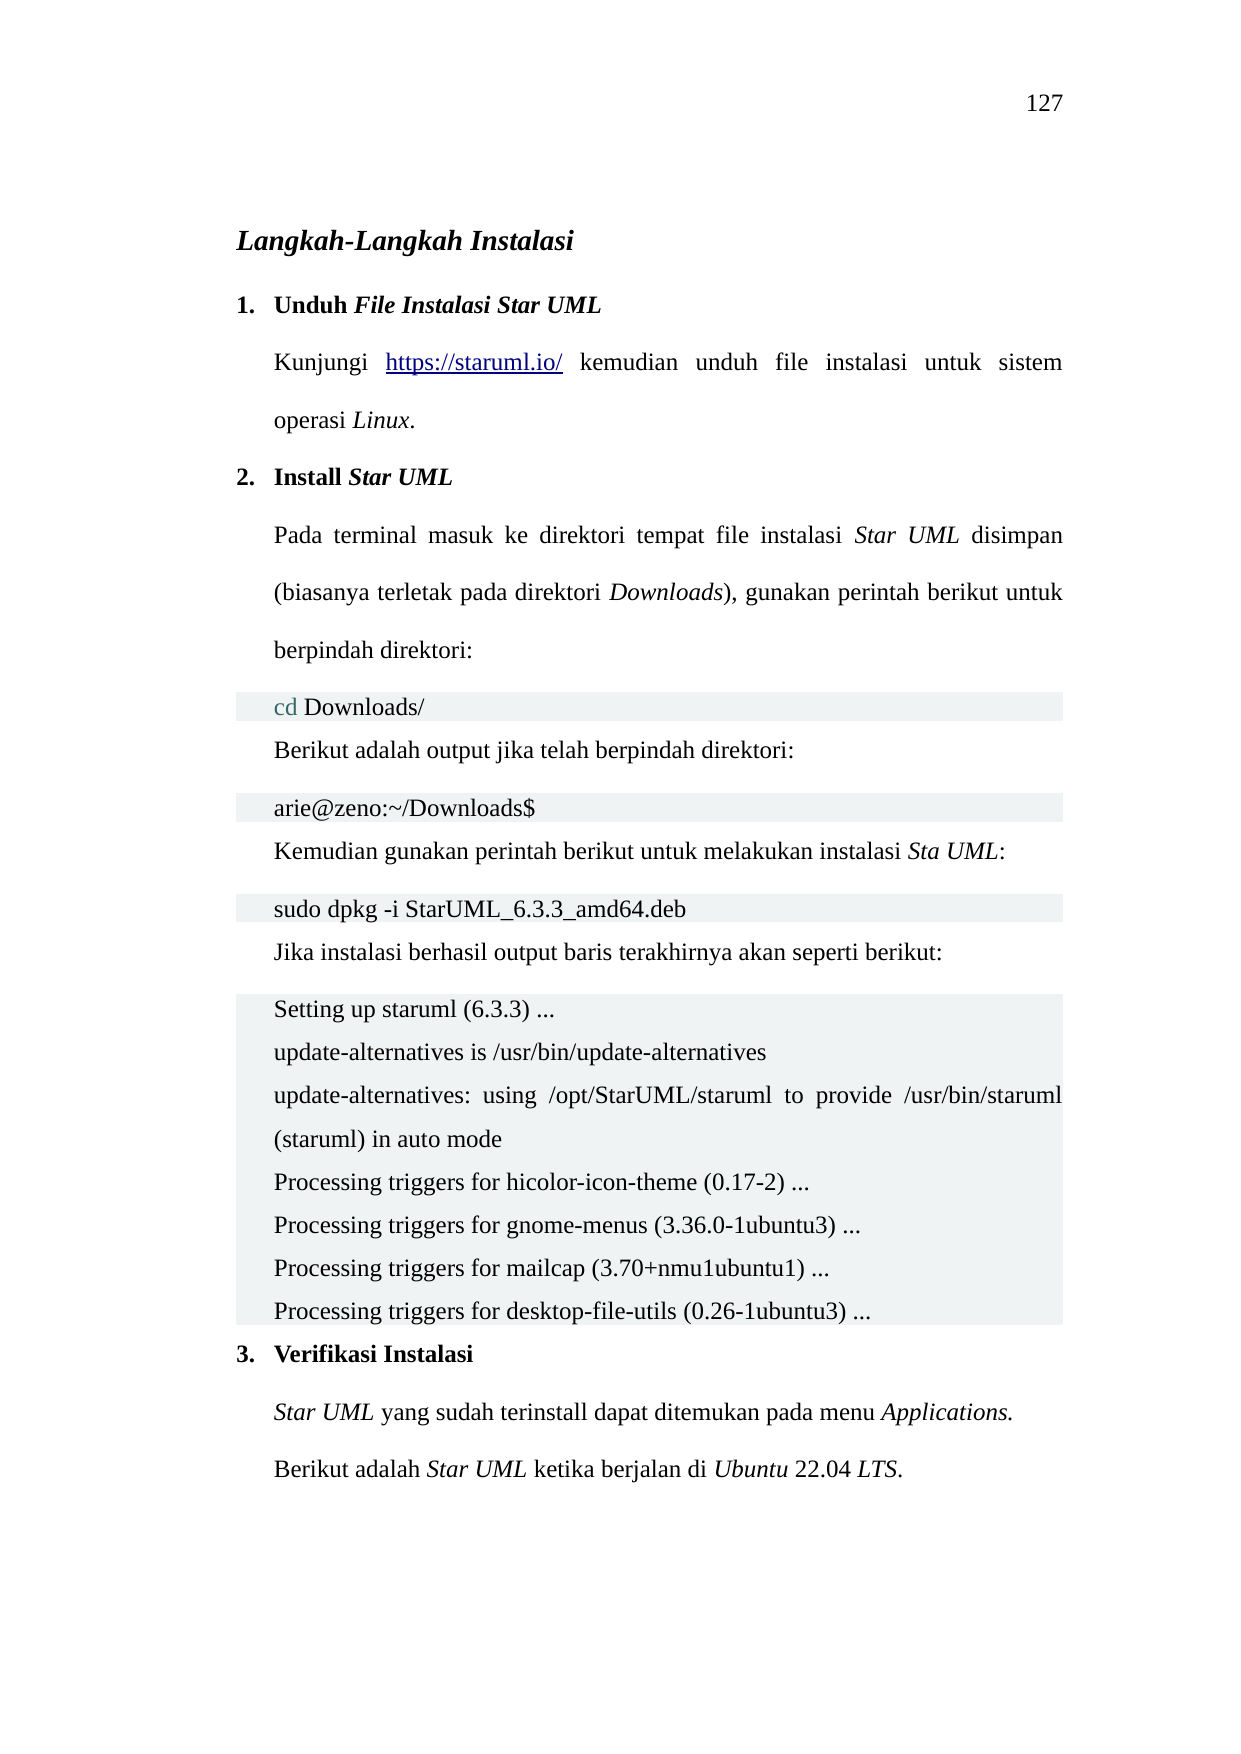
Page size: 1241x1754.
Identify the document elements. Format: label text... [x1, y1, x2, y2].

list Verifikasi Instalasi [236, 1339, 1063, 1368]
list Star UML yang sudah terinstall dapat ditemukan pada menu Applications. [236, 1397, 1063, 1426]
list Processing triggers for hicolor-icon-theme (0.17-2) ... [236, 1167, 1063, 1196]
list Unduh File Instalasi Star UML [236, 290, 1063, 319]
list Processing triggers for mailcap (3.70+nmu1ubuntu1) ... [236, 1253, 1063, 1282]
list sudo dpkg -i StarUML_6.3.3_amd64.deb [236, 894, 1063, 922]
list Pada terminal masuk ke direktori tempat file instalasi Star UML disimpan (biasanya terletak pada direktori Downloads), gunakan perintah berikut untuk berpindah direktori: [236, 520, 1063, 664]
list Berikut adalah output jika telah berpindah direktori: [236, 736, 1063, 764]
list update-alternatives is /usr/bin/update-alternatives [236, 1037, 1063, 1066]
list Jika instalasi berhasil output baris terakhirnya akan seperti berikut: [236, 937, 1063, 966]
list Processing triggers for gnome-menus (3.36.0-1ubuntu3) ... [236, 1210, 1063, 1239]
list Setting up staruml (6.3.3) ... [236, 994, 1063, 1023]
list arie@zeno:~/Downloads$ [236, 793, 1063, 822]
list Processing triggers for desktop-file-utils (0.26-1ubuntu3) ... [236, 1296, 1063, 1325]
list Berikut adalah Star UML ketika berjalan di Ubuntu 22.04 LTS. [236, 1454, 1063, 1483]
list update-alternatives: using /opt/StarUML/staruml to provide /usr/bin/staruml (staruml) in auto mode [236, 1081, 1063, 1152]
list Install Star UML [236, 462, 1063, 491]
list Kunjungi https://staruml.io/ kemudian unduh file instalasi untuk sistem operasi Linux. [236, 347, 1063, 434]
list Kemudian gunakan perintah berikut untuk melakukan instalasi Sta UML: [236, 836, 1063, 865]
list cd Downloads/ [236, 692, 1063, 721]
text Langkah-Langkah Instalasi [236, 223, 1063, 256]
